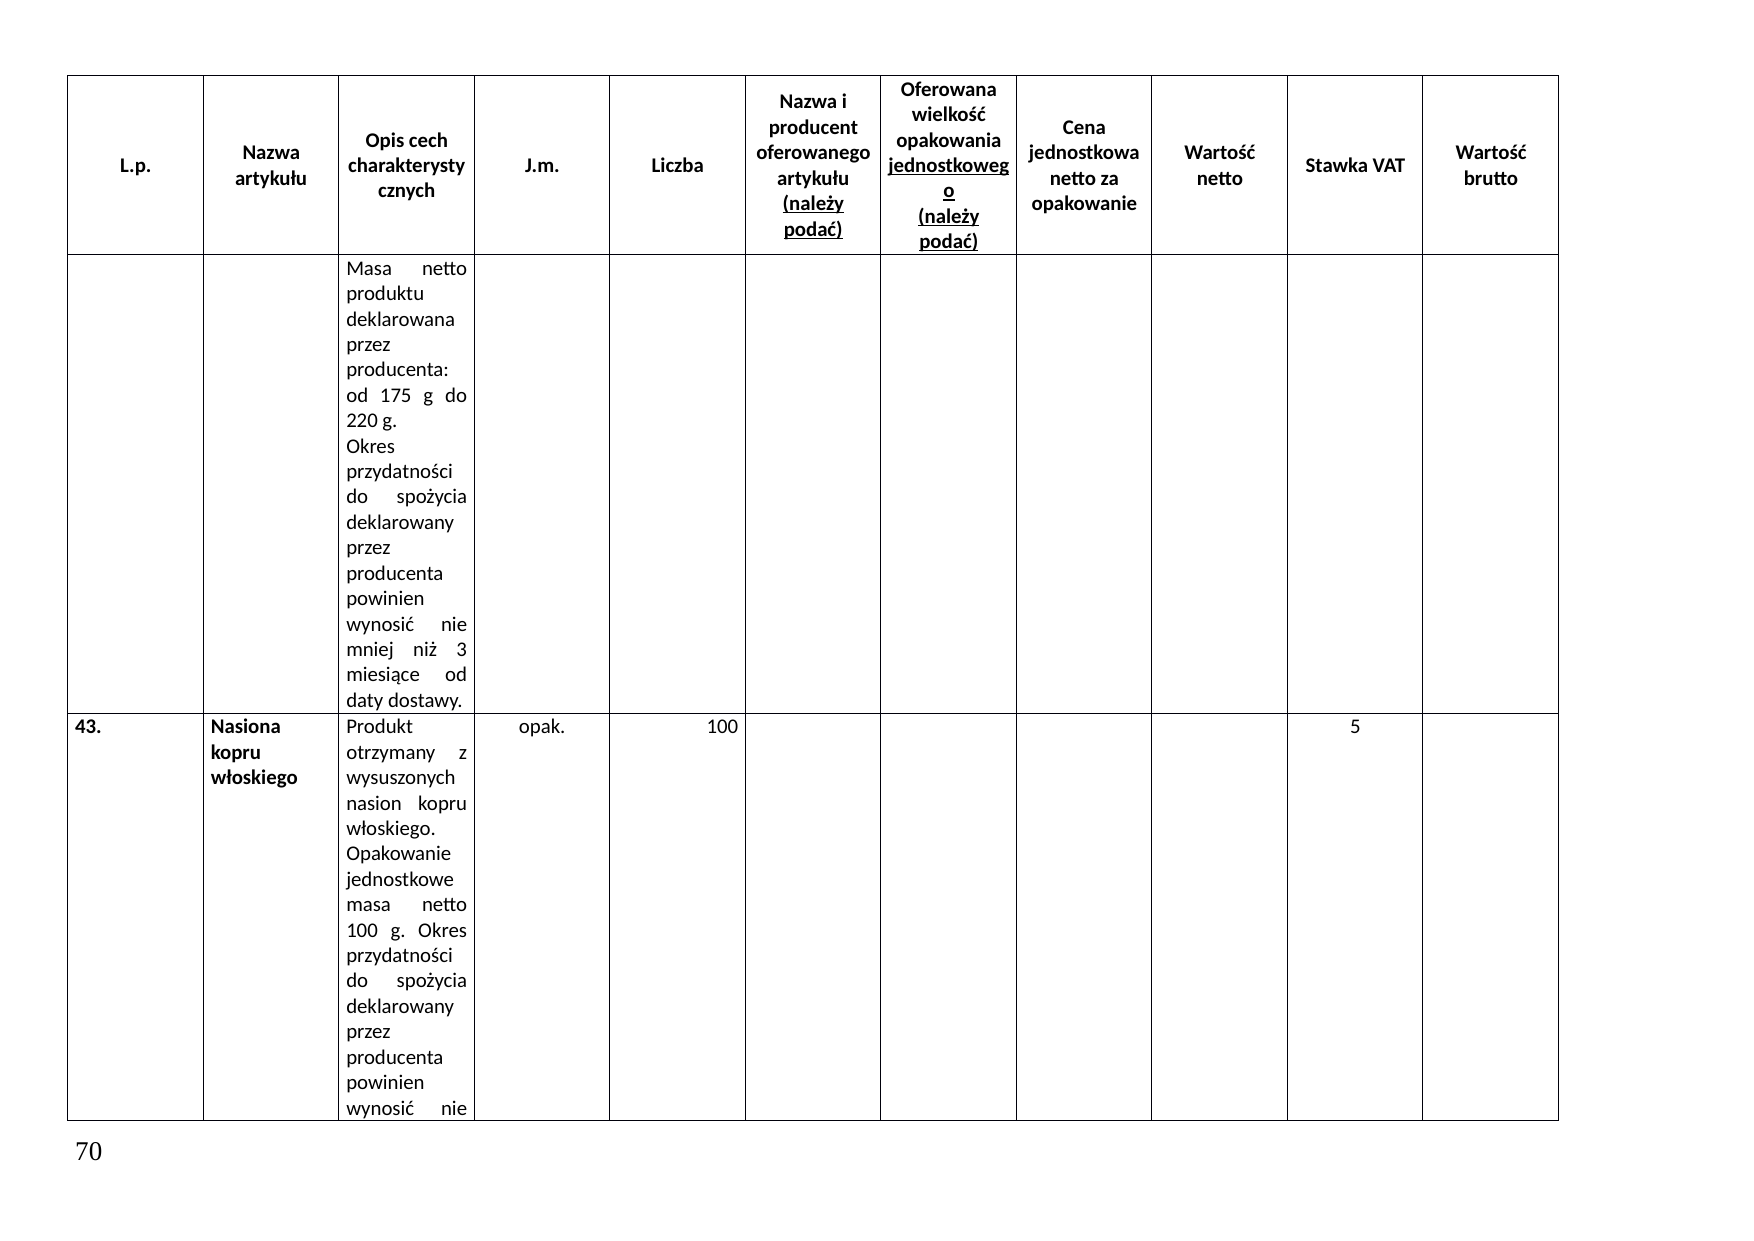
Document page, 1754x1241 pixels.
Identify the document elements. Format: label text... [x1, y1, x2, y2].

table_header Stawka VAT [1288, 76, 1422, 254]
table_cell [68, 714, 203, 1120]
table_cell opak. [475, 714, 609, 1120]
table_header Wartość brutto [1423, 76, 1558, 254]
table_cell [881, 255, 1016, 712]
table_header J.m. [475, 76, 609, 254]
table_cell Nasiona kopru włoskiego [204, 714, 338, 1120]
table_cell [881, 714, 1016, 1120]
table_cell [746, 255, 880, 712]
table_cell [475, 255, 609, 712]
table_cell Masa netto produktu deklarowana przez producenta: od 175 g do 220 g. Okres przydatności do spożycia deklarowany przez producenta powinien wynosić nie mniej niż 3 miesiące od daty dostawy. [339, 255, 474, 712]
table_cell [1288, 255, 1422, 712]
table_header Oferowana wielkość opakowania jednostkowego (należy podać) [881, 76, 1016, 254]
table_header Liczba [610, 76, 745, 254]
table_cell [610, 255, 745, 712]
table_cell Produkt otrzymany z wysuszonych nasion kopru włoskiego. Opakowanie jednostkowe masa netto 100 g. Okres przydatności do spożycia deklarowany przez producenta powinien wynosić nie [339, 714, 474, 1120]
table_cell [1423, 714, 1558, 1120]
table_header L.p. [68, 76, 203, 254]
table_header Nazwa artykułu [204, 76, 338, 254]
table_cell 100 [610, 714, 745, 1120]
table_cell 5 [1288, 714, 1422, 1120]
table_cell [68, 255, 203, 712]
table_header Wartość netto [1152, 76, 1287, 254]
table_cell [1152, 714, 1287, 1120]
table_cell [1152, 255, 1287, 712]
table_header Opis cech charakterystycznych [339, 76, 474, 254]
table_header Nazwa i producent oferowanego artykułu (należy podać) [746, 76, 880, 254]
table_cell [204, 255, 338, 712]
table_cell [1423, 255, 1558, 712]
table_cell [746, 714, 880, 1120]
table_cell [1017, 714, 1151, 1120]
table_cell [1017, 255, 1151, 712]
table_header Cena jednostkowa netto za opakowanie [1017, 76, 1151, 254]
